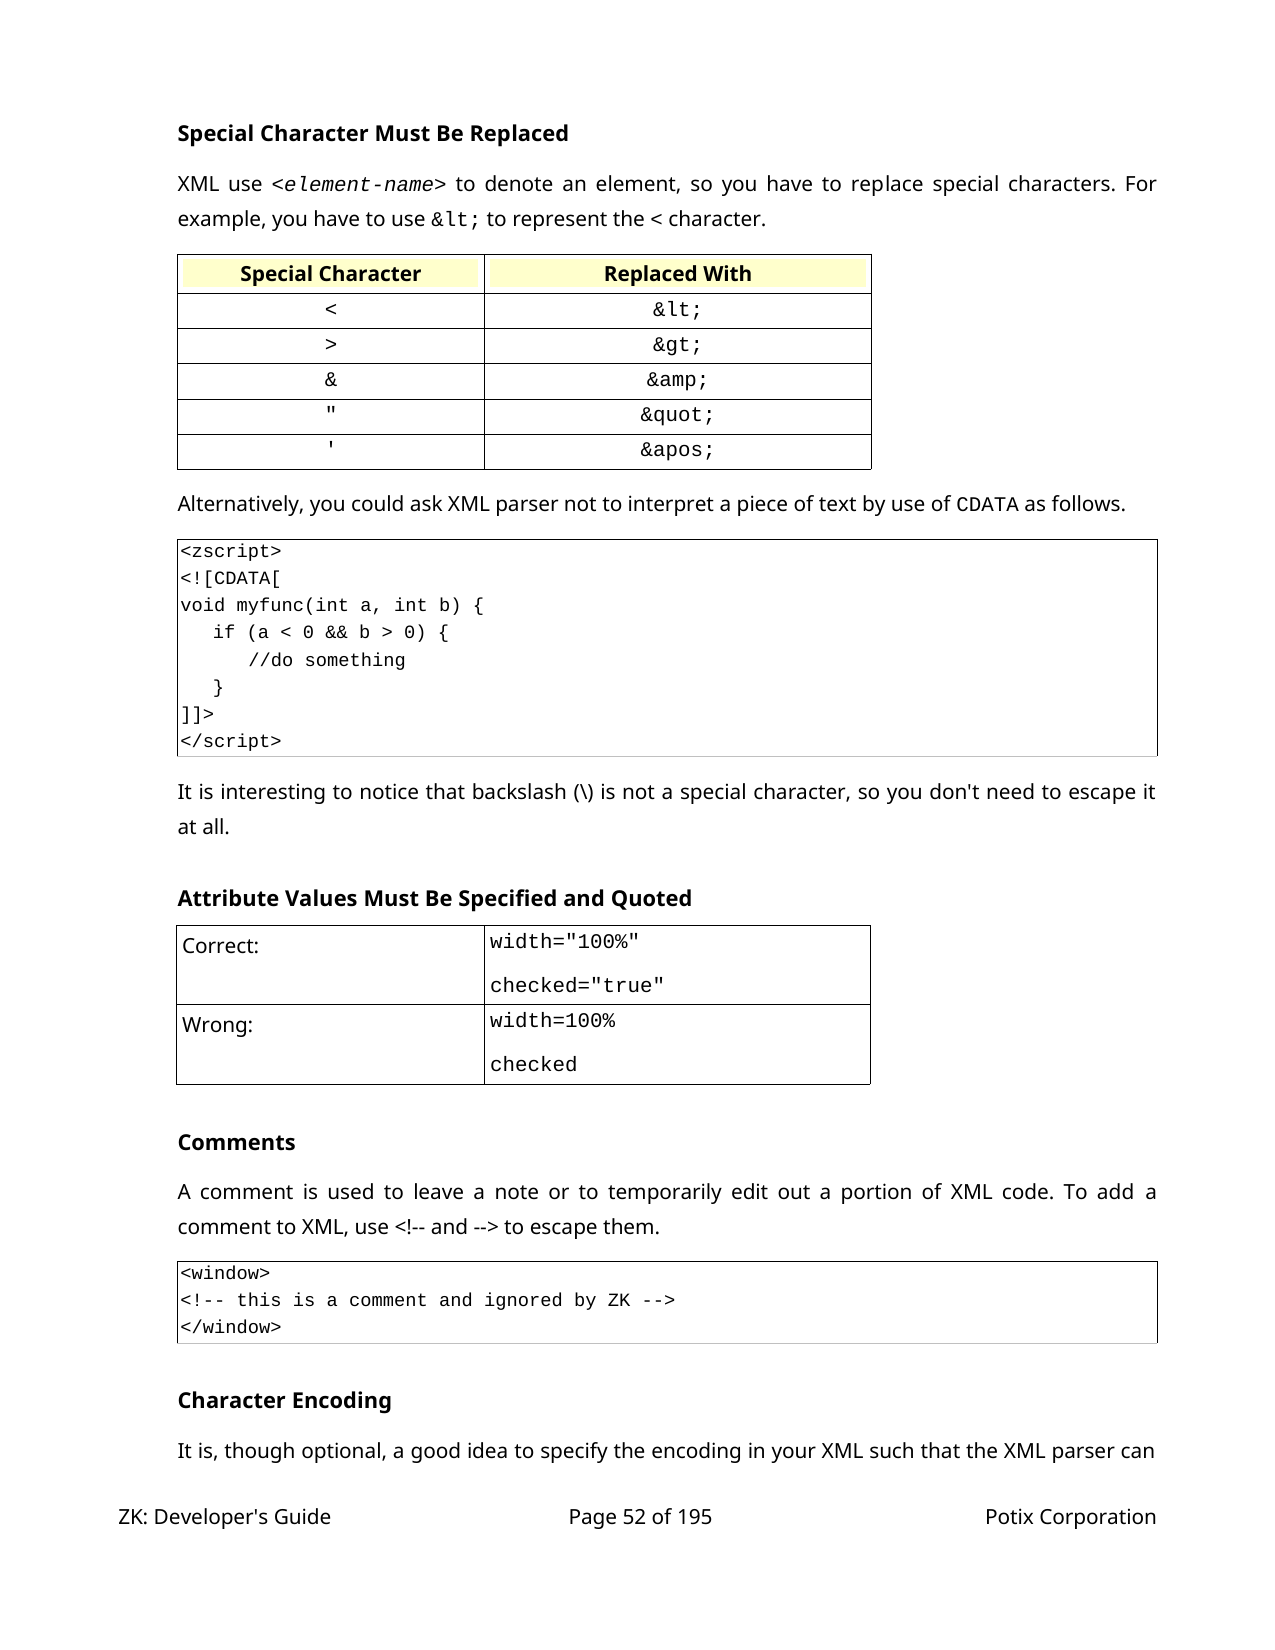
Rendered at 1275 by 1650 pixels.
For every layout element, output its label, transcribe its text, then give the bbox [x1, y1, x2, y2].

text <![CDATA[ [178, 566, 1157, 590]
text </script> [178, 729, 1157, 756]
table_cell Wrong: [177, 1005, 484, 1084]
subtitle Character Encoding [177, 1385, 1157, 1415]
text ]]> [178, 702, 1157, 726]
table_header Correct: [177, 926, 484, 1004]
text </window> [178, 1315, 1157, 1343]
table_cell &lt; [485, 294, 871, 328]
text It is interesting to notice that backslash (\) is not a special character, so you don't need to escape it at all. [177, 777, 1157, 840]
text } [178, 674, 1157, 699]
table_cell &quot; [485, 400, 871, 434]
text if (a < 0 && b > 0) { [178, 620, 1157, 644]
table_cell width=100% checked [485, 1005, 870, 1084]
text It is, though optional, a good idea to specify the encoding in your XML such that the XML parser can [177, 1436, 1157, 1464]
text <zscript> [178, 540, 1157, 563]
subtitle Attribute Values Must Be Specified and Quoted [177, 883, 1157, 913]
text XML use <element-name> to denote an element, so you have to replace special characters. For example, you have to use &lt; to represent the < character. [177, 169, 1157, 233]
text Alternatively, you could ask XML parser not to interpret a piece of text by use of CDATA as follows. [177, 489, 1157, 518]
table_cell ' [178, 435, 484, 469]
table_cell > [178, 329, 484, 363]
subtitle Comments [177, 1126, 1157, 1156]
table_cell &apos; [485, 435, 871, 469]
table_header width="100%" checked="true" [485, 926, 870, 1004]
table_header Special Character [178, 255, 484, 293]
table_header Replaced With [485, 255, 871, 293]
text <!-- this is a comment and ignored by ZK --> [178, 1288, 1157, 1312]
table_cell & [178, 364, 484, 399]
text A comment is used to leave a note or to temporarily edit out a portion of XML code. To add a comment to XML, use <!-- and --> to escape them. [177, 1177, 1157, 1240]
text <window> [178, 1262, 1157, 1285]
text //do something [178, 647, 1157, 672]
table_cell " [178, 400, 484, 434]
table_cell &amp; [485, 364, 871, 399]
table_cell &gt; [485, 329, 871, 363]
subtitle Special Character Must Be Replaced [177, 118, 1157, 148]
text void myfunc(int a, int b) { [178, 593, 1157, 617]
table_cell < [178, 294, 484, 328]
